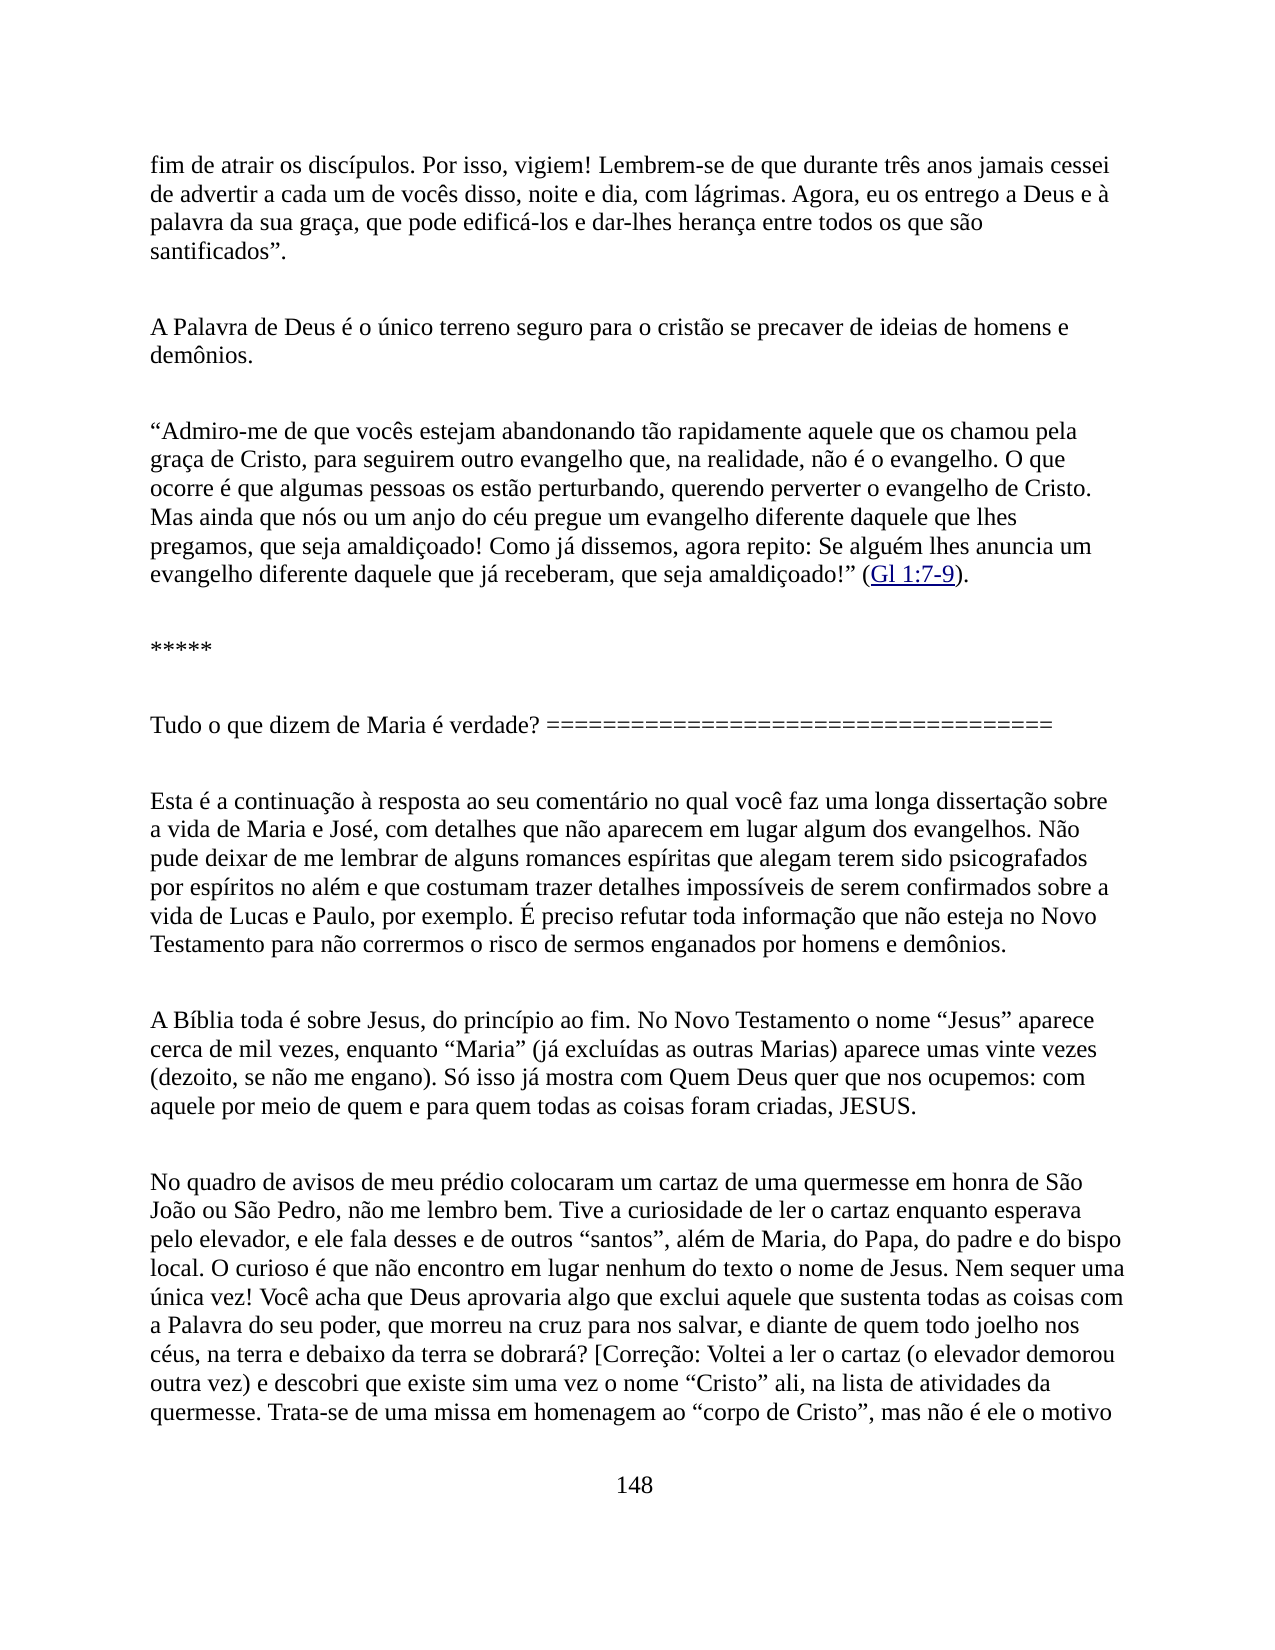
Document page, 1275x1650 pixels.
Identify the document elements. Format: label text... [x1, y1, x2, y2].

text fim de atrair os discípulos. Por isso, vigiem! Lembrem-se de que durante três anos jamais cessei de advertir a cada um de vocês disso, noite e dia, com lágrimas. Agora, eu os entrego a Deus e à palavra da sua graça, que pode edificá-los e dar-lhes herança entre todos os que são santificados”. [150, 150, 1125, 265]
text Tudo o que dizem de Maria é verdade? ==================================== [150, 682, 1125, 739]
text ***** [150, 606, 1125, 664]
text No quadro de avisos de meu prédio colocaram um cartaz de uma quermesse em honra de São João ou São Pedro, não me lembro bem. Tive a curiosidade de ler o cartaz enquanto esperava pelo elevador, e ele fala desses e de outros “santos”, além de Maria, do Papa, do padre e do bispo local. O curioso é que não encontro em lugar nenhum do texto o nome de Jesus. Nem sequer uma única vez! Você acha que Deus aprovaria algo que exclui aquele que sustenta todas as coisas com a Palavra do seu poder, que morreu na cruz para nos salvar, e diante de quem todo joelho nos céus, na terra e debaixo da terra se dobrará? [Correção: Voltei a ler o cartaz (o elevador demorou outra vez) e descobri que existe sim uma vez o nome “Cristo” ali, na lista de atividades da quermesse. Trata-se de uma missa em homenagem ao “corpo de Cristo”, mas não é ele o motivo [150, 1138, 1125, 1425]
text A Bíblia toda é sobre Jesus, do princípio ao fim. No Novo Testamento o nome “Jesus” aparece cerca de mil vezes, enquanto “Maria” (já excluídas as outras Marias) aparece umas vinte vezes (dezoito, se não me engano). Só isso já mostra com Quem Deus quer que nos ocupemos: com aquele por meio de quem e para quem todas as coisas foram criadas, JESUS. [150, 976, 1125, 1120]
text “Admiro-me de que vocês estejam abandonando tão rapidamente aquele que os chamou pela graça de Cristo, para seguirem outro evangelho que, na realidade, não é o evangelho. O que ocorre é que algumas pessoas os estão perturbando, querendo perverter o evangelho de Cristo. Mas ainda que nós ou um anjo do céu pregue um evangelho diferente daquele que lhes pregamos, que seja amaldiçoado! Como já dissemos, agora repito: Se alguém lhes anuncia um evangelho diferente daquele que já receberam, que seja amaldiçoado!” (Gl 1:7-9). [150, 387, 1125, 588]
text A Palavra de Deus é o único terreno seguro para o cristão se precaver de ideias de homens e demônios. [150, 283, 1125, 369]
text Esta é a continuação à resposta ao seu comentário no qual você faz uma longa dissertação sobre a vida de Maria e José, com detalhes que não aparecem em lugar algum dos evangelhos. Não pude deixar de me lembrar de alguns romances espíritas que alegam terem sido psicografados por espíritos no além e que costumam trazer detalhes impossíveis de serem confirmados sobre a vida de Lucas e Paulo, por exemplo. É preciso refutar toda informação que não esteja no Novo Testamento para não corrermos o risco de sermos enganados por homens e demônios. [150, 757, 1125, 958]
